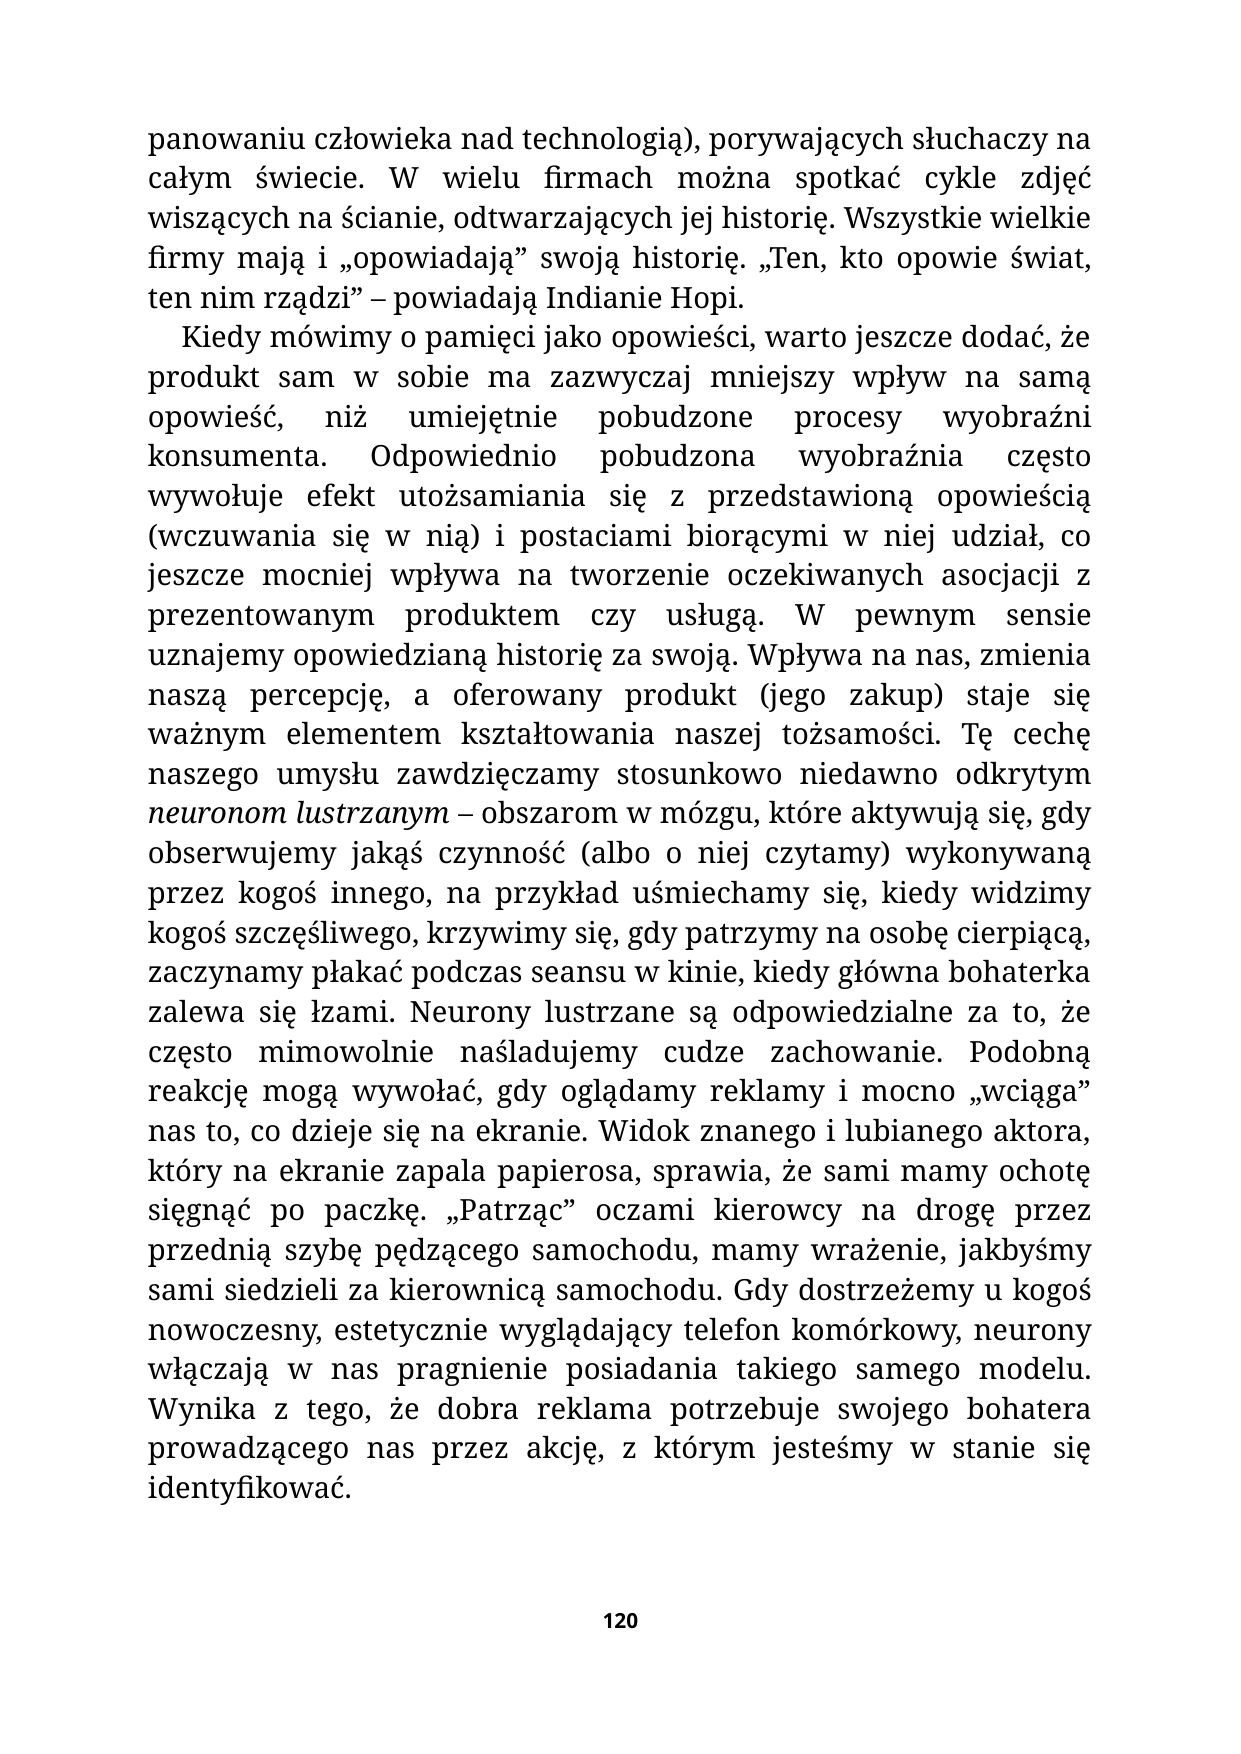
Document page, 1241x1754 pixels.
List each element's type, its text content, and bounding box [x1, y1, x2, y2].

text Kiedy mówimy o pamięci jako opowieści, warto jeszcze dodać, że produkt sam w sobie ma zazwyczaj mniejszy wpływ na samą opowieść, niż umiejętnie pobudzone procesy wyobraźni konsumenta. Odpowiednio pobudzona wyobraźnia często wywołuje efekt utożsamiania się z przedstawioną opowieścią (wczuwania się w nią) i postaciami biorącymi w niej udział, co jeszcze mocniej wpływa na tworzenie oczekiwanych asocjacji z prezentowanym produktem czy usługą. W pewnym sensie uznajemy opowiedzianą historię za swoją. Wpływa na nas, zmienia naszą percepcję, a oferowany produkt (jego zakup) staje się ważnym elementem kształtowania naszej tożsamości. Tę cechę naszego umysłu zawdzięczamy stosunkowo niedawno odkrytym neuronom lustrzanym – obszarom w mózgu, które aktywują się, gdy obserwujemy jakąś czynność (albo o niej czytamy) wykonywaną przez kogoś innego, na przykład uśmiechamy się, kiedy widzimy kogoś szczęśliwego, krzywimy się, gdy patrzymy na osobę cierpiącą, zaczynamy płakać podczas seansu w kinie, kiedy główna bohaterka zalewa się łzami. Neurony lustrzane są odpowiedzialne za to, że często mimowolnie naśladujemy cudze zachowanie. Podobną reakcję mogą wywołać, gdy oglądamy reklamy i mocno „wciąga” nas to, co dzieje się na ekranie. Widok znanego i lubianego aktora, który na ekranie zapala papierosa, sprawia, że sami mamy ochotę sięgnąć po paczkę. „Patrząc” oczami kierowcy na drogę przez przednią szybę pędzącego samochodu, mamy wrażenie, jakbyśmy sami siedzieli za kierownicą samochodu. Gdy dostrzeżemy u kogoś nowoczesny, estetycznie wyglądający telefon komórkowy, neurony włączają w nas pragnienie posiadania takiego samego modelu. Wynika z tego, że dobra reklama potrzebuje swojego bohatera prowadzącego nas przez akcję, z którym jesteśmy w stanie się identyfikować. [148, 317, 1093, 1507]
text panowaniu człowieka nad technologią), porywających słuchaczy na całym świecie. W wielu firmach można spotkać cykle zdjęć wiszących na ścianie, odtwarzających jej historię. Wszystkie wielkie firmy mają i „opowiadają” swoją historię. „Ten, kto opowie świat, ten nim rządzi” – powiadają Indianie Hopi. [148, 118, 1093, 317]
